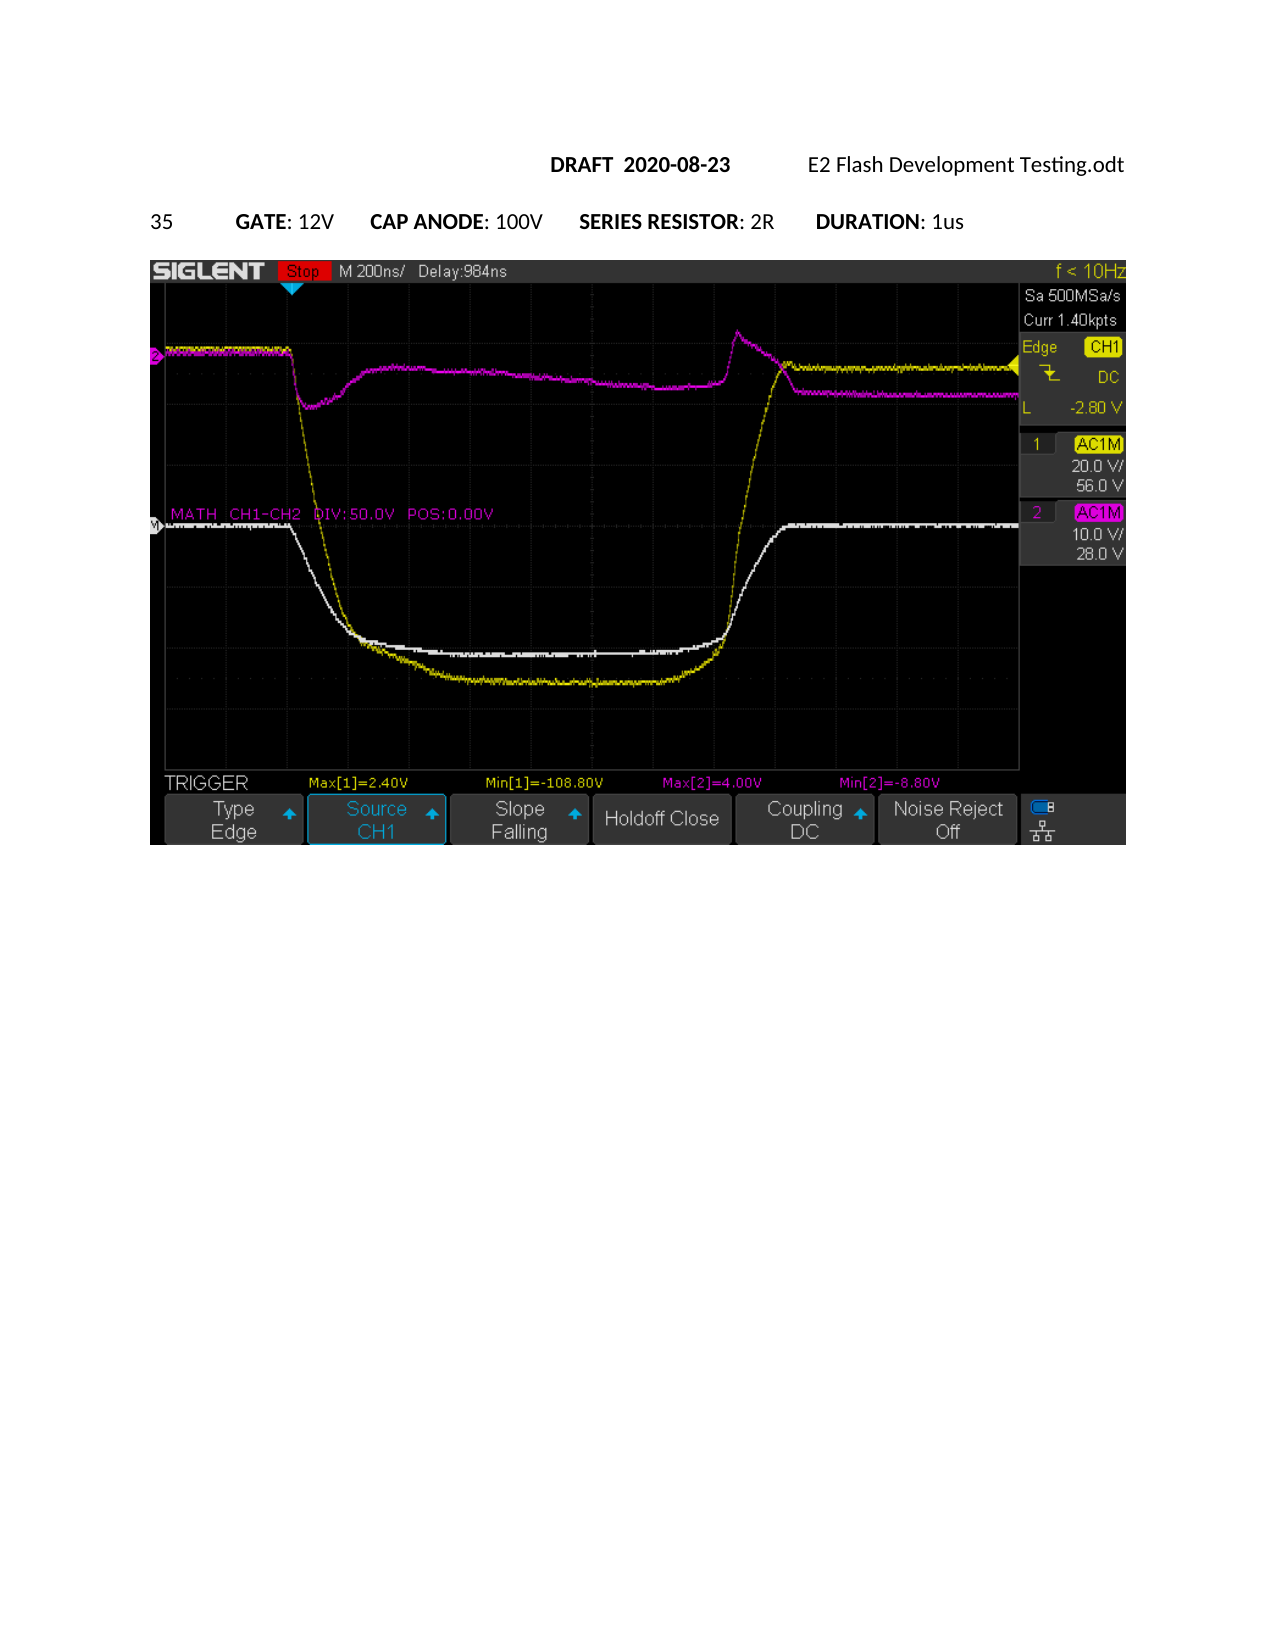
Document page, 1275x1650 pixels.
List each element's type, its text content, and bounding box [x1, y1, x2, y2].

text 35 GATE: 12V CAP ANODE: 100V SERIES RESISTOR: 2R DURATION: 1us [150, 207, 1125, 236]
picture [309, 796, 444, 843]
picture [150, 260, 1126, 845]
